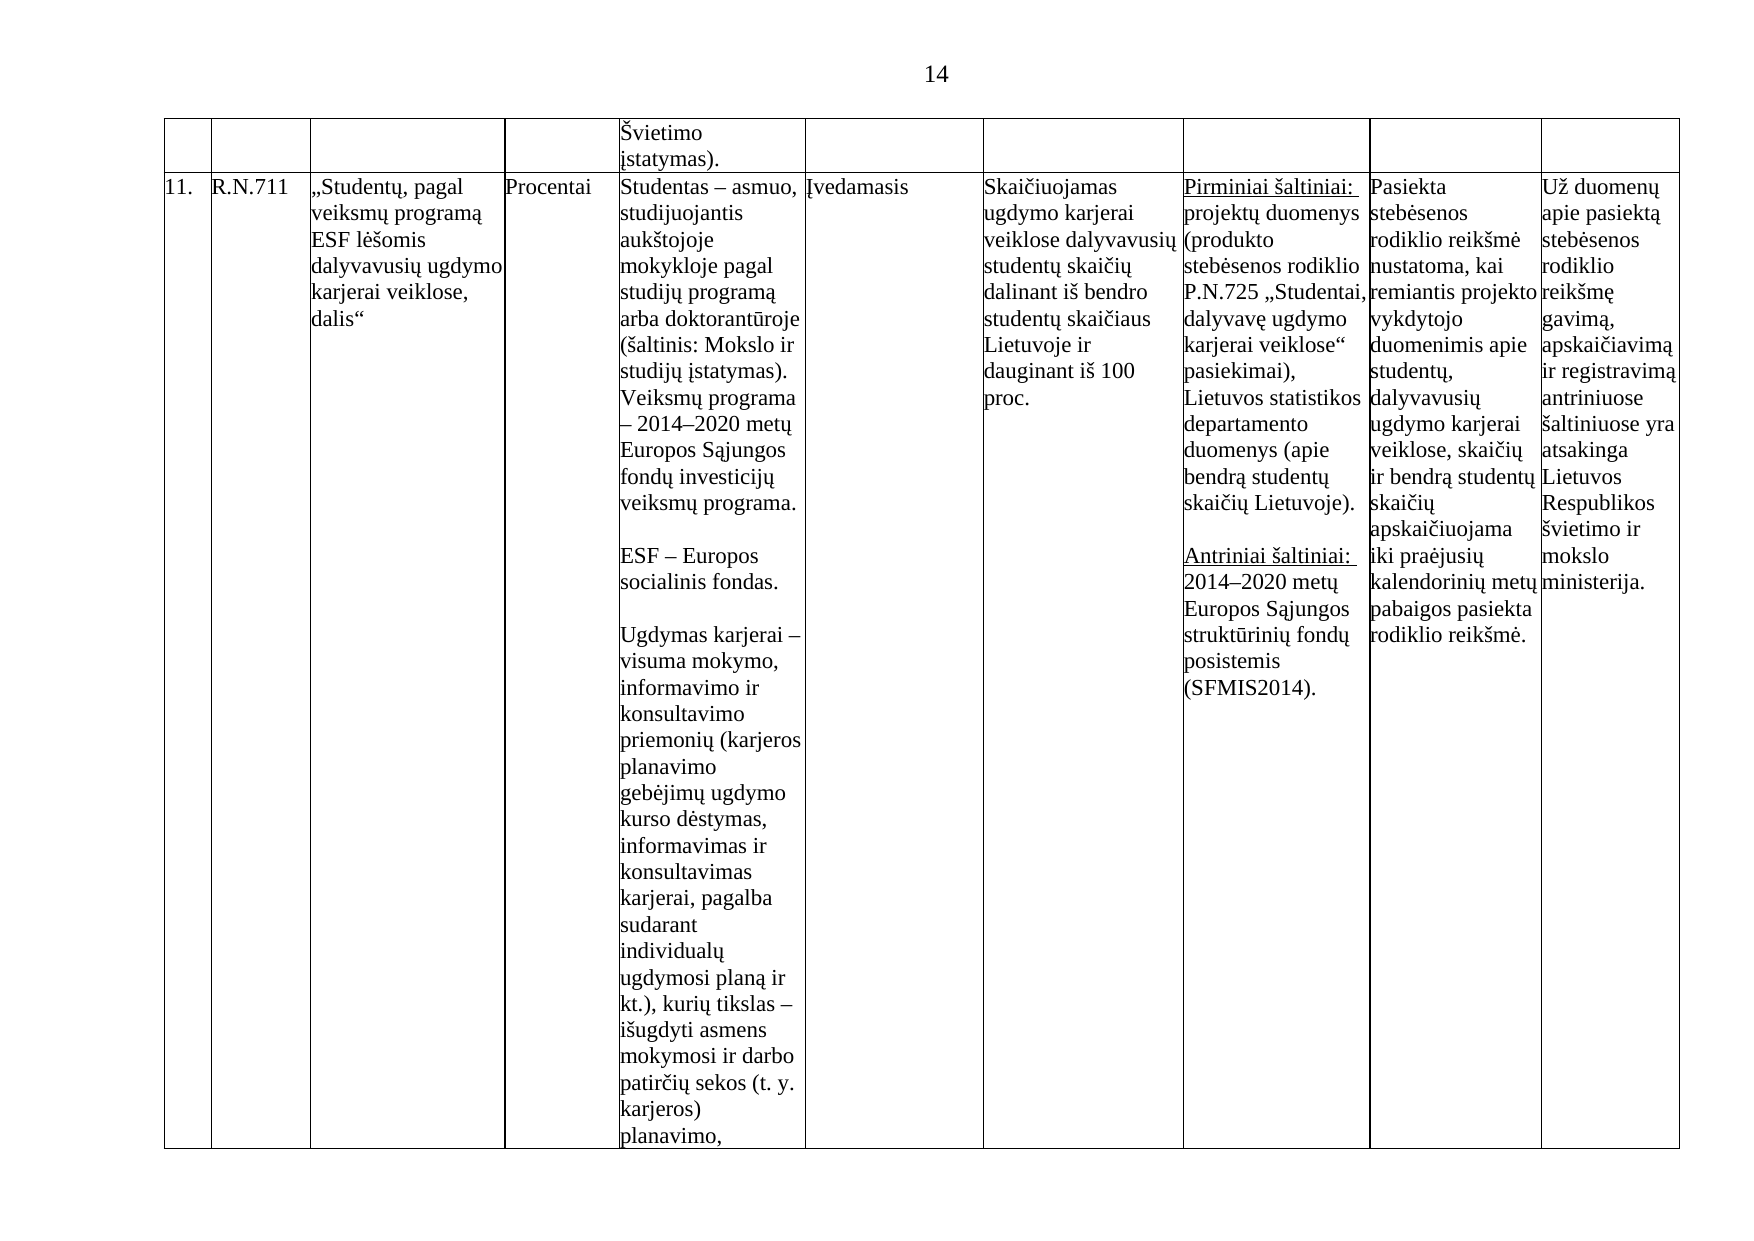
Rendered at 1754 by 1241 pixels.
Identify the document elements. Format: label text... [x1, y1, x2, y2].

table_cell Pasiekta stebėsenos rodiklio reikšmė nustatoma, kai remiantis projekto vykdytojo duomenimis apie studentų, dalyvavusių ugdymo karjerai veiklose, skaičių ir bendrą studentų skaičių apskaičiuojama iki praėjusių kalendorinių metų pabaigos pasiekta rodiklio reikšmė. [1371, 173, 1541, 1148]
table_cell Procentai [506, 173, 619, 1148]
table_cell Įvedamasis [806, 173, 983, 1148]
table_cell Studentas – asmuo, studijuojantis aukštojoje mokykloje pagal studijų programą arba doktorantūroje (šaltinis: Mokslo ir studijų įstatymas). Veiksmų programa – 2014–2020 metų Europos Sąjungos fondų investicijų veiksmų programa. ESF – Europos socialinis fondas. Ugdymas karjerai – visuma mokymo, informavimo ir konsultavimo priemonių (karjeros planavimo gebėjimų ugdymo kurso dėstymas, informavimas ir konsultavimas karjerai, pagalba sudarant individualų ugdymosi planą ir kt.), kurių tikslas – išugdyti asmens mokymosi ir darbo patirčių sekos (t. y. karjeros) planavimo, [620, 173, 805, 1148]
table_cell [1542, 119, 1679, 172]
table_cell [1371, 119, 1541, 172]
table_cell [311, 119, 504, 172]
table_cell „Studentų, pagal veiksmų programą ESF lėšomis dalyvavusių ugdymo karjerai veiklose, dalis“ [311, 173, 504, 1148]
table_cell [984, 119, 1183, 172]
table_cell Pirminiai šaltiniai: projektų duomenys (produkto stebėsenos rodiklio P.N.725 „Studentai, dalyvavę ugdymo karjerai veiklose“ pasiekimai), Lietuvos statistikos departamento duomenys (apie bendrą studentų skaičių Lietuvoje). Antriniai šaltiniai: 2014–2020 metų Europos Sąjungos struktūrinių fondų posistemis (SFMIS2014). [1184, 173, 1369, 1148]
table_cell 11. [165, 173, 211, 1148]
table_cell Švietimo įstatymas). [620, 119, 805, 172]
table_cell Už duomenų apie pasiektą stebėsenos rodiklio reikšmę gavimą, apskaičiavimą ir registravimą antriniuose šaltiniuose yra atsakinga Lietuvos Respublikos švietimo ir mokslo ministerija. [1542, 173, 1679, 1148]
table_cell [506, 119, 619, 172]
table_cell R.N.711 [212, 173, 310, 1148]
table_cell [806, 119, 983, 172]
table_cell [1184, 119, 1369, 172]
table_cell [212, 119, 310, 172]
table_cell Skaičiuojamas ugdymo karjerai veiklose dalyvavusių studentų skaičių dalinant iš bendro studentų skaičiaus Lietuvoje ir dauginant iš 100 proc. [984, 173, 1183, 1148]
table_cell [165, 119, 211, 172]
